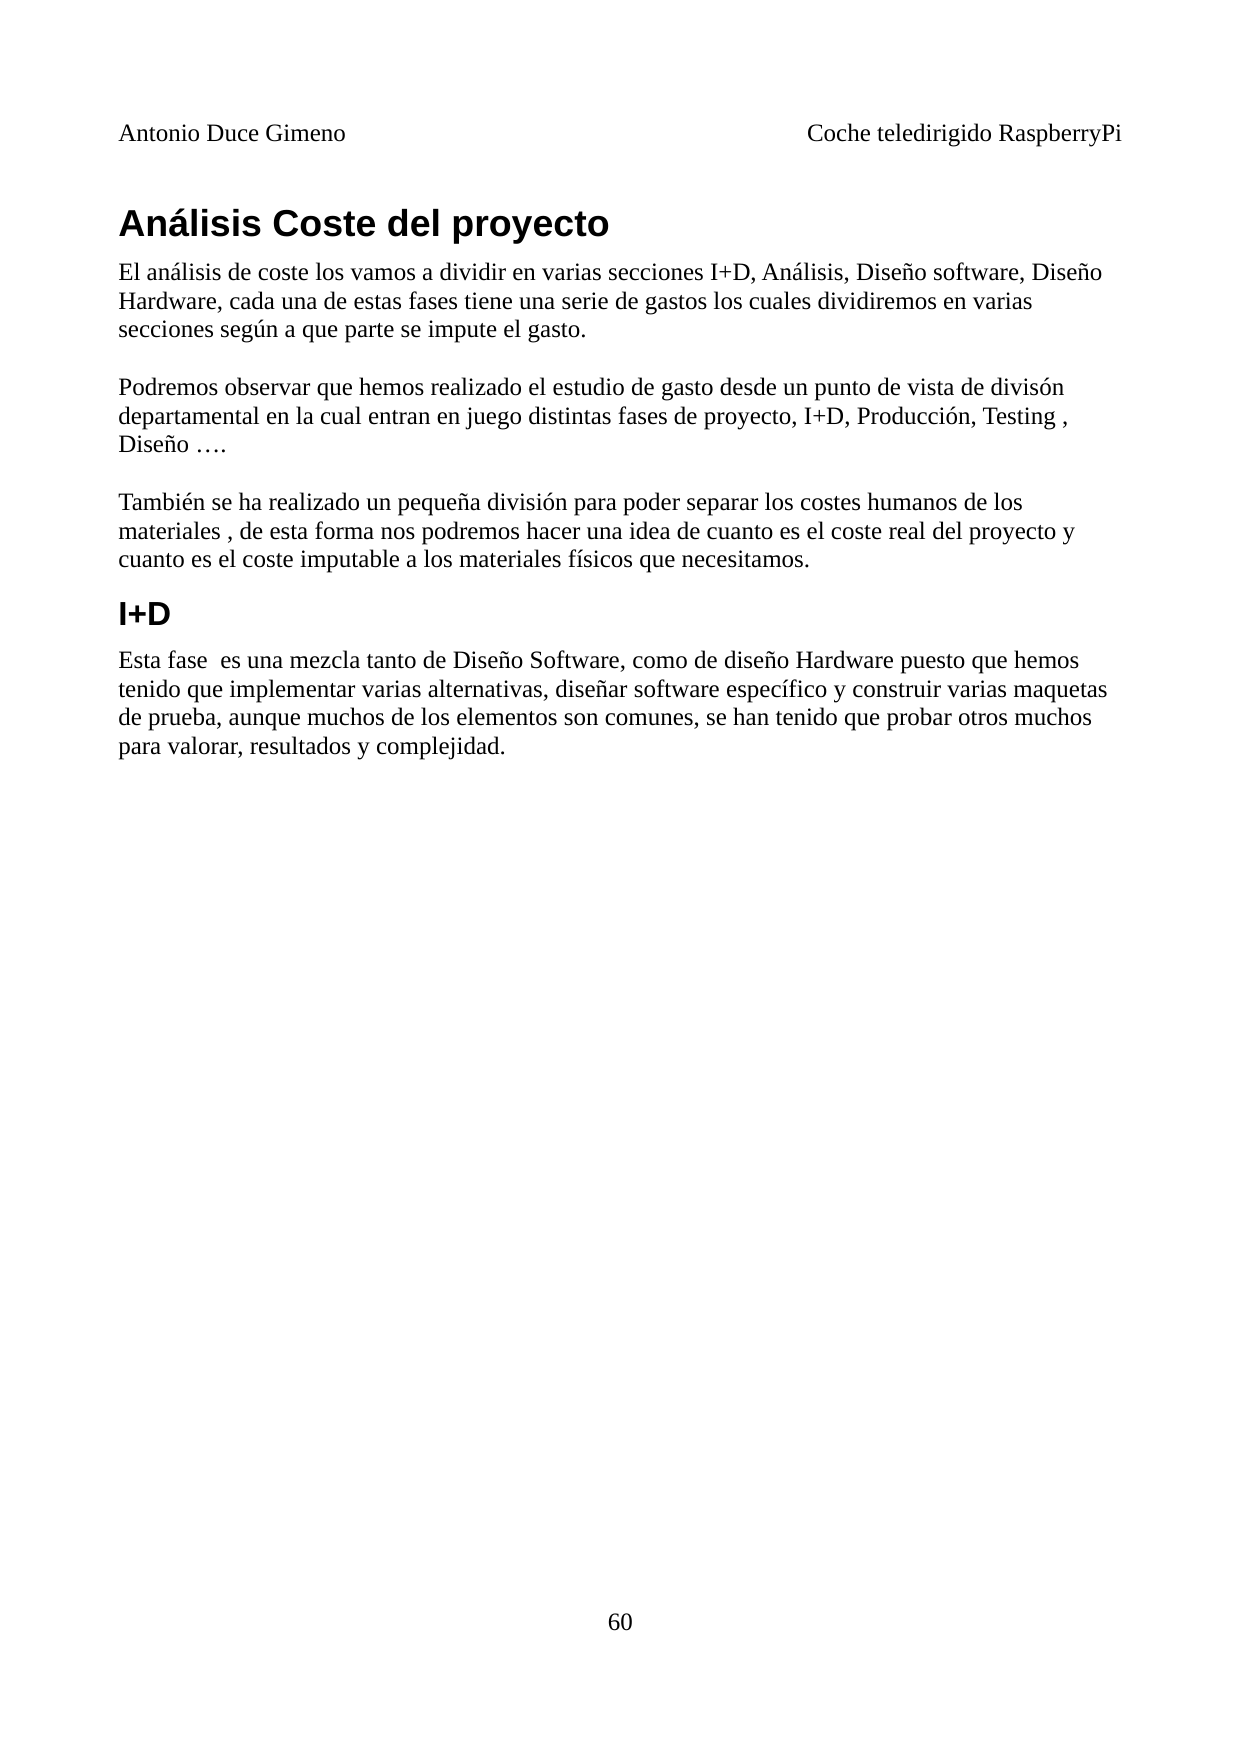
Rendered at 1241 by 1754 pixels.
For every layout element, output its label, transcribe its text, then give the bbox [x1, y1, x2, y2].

text Esta fase es una mezcla tanto de Diseño Software, como de diseño Hardware puesto que hemos tenido que implementar varias alternativas, diseñar software específico y construir varias maquetas de prueba, aunque muchos de los elementos son comunes, se han tenido que probar otros muchos para valorar, resultados y complejidad. [118, 645, 1122, 760]
text El análisis de coste los vamos a dividir en varias secciones I+D, Análisis, Diseño software, Diseño Hardware, cada una de estas fases tiene una serie de gastos los cuales dividiremos en varias secciones según a que parte se impute el gasto. [118, 257, 1122, 343]
subtitle Análisis Coste del proyecto [118, 201, 1122, 244]
subtitle I+D [118, 594, 1122, 632]
text También se ha realizado un pequeña división para poder separar los costes humanos de los materiales , de esta forma nos podremos hacer una idea de cuanto es el coste real del proyecto y cuanto es el coste imputable a los materiales físicos que necesitamos. [118, 487, 1122, 573]
text Podremos observar que hemos realizado el estudio de gasto desde un punto de vista de divisón departamental en la cual entran en juego distintas fases de proyecto, I+D, Producción, Testing , Diseño …. [118, 372, 1122, 458]
